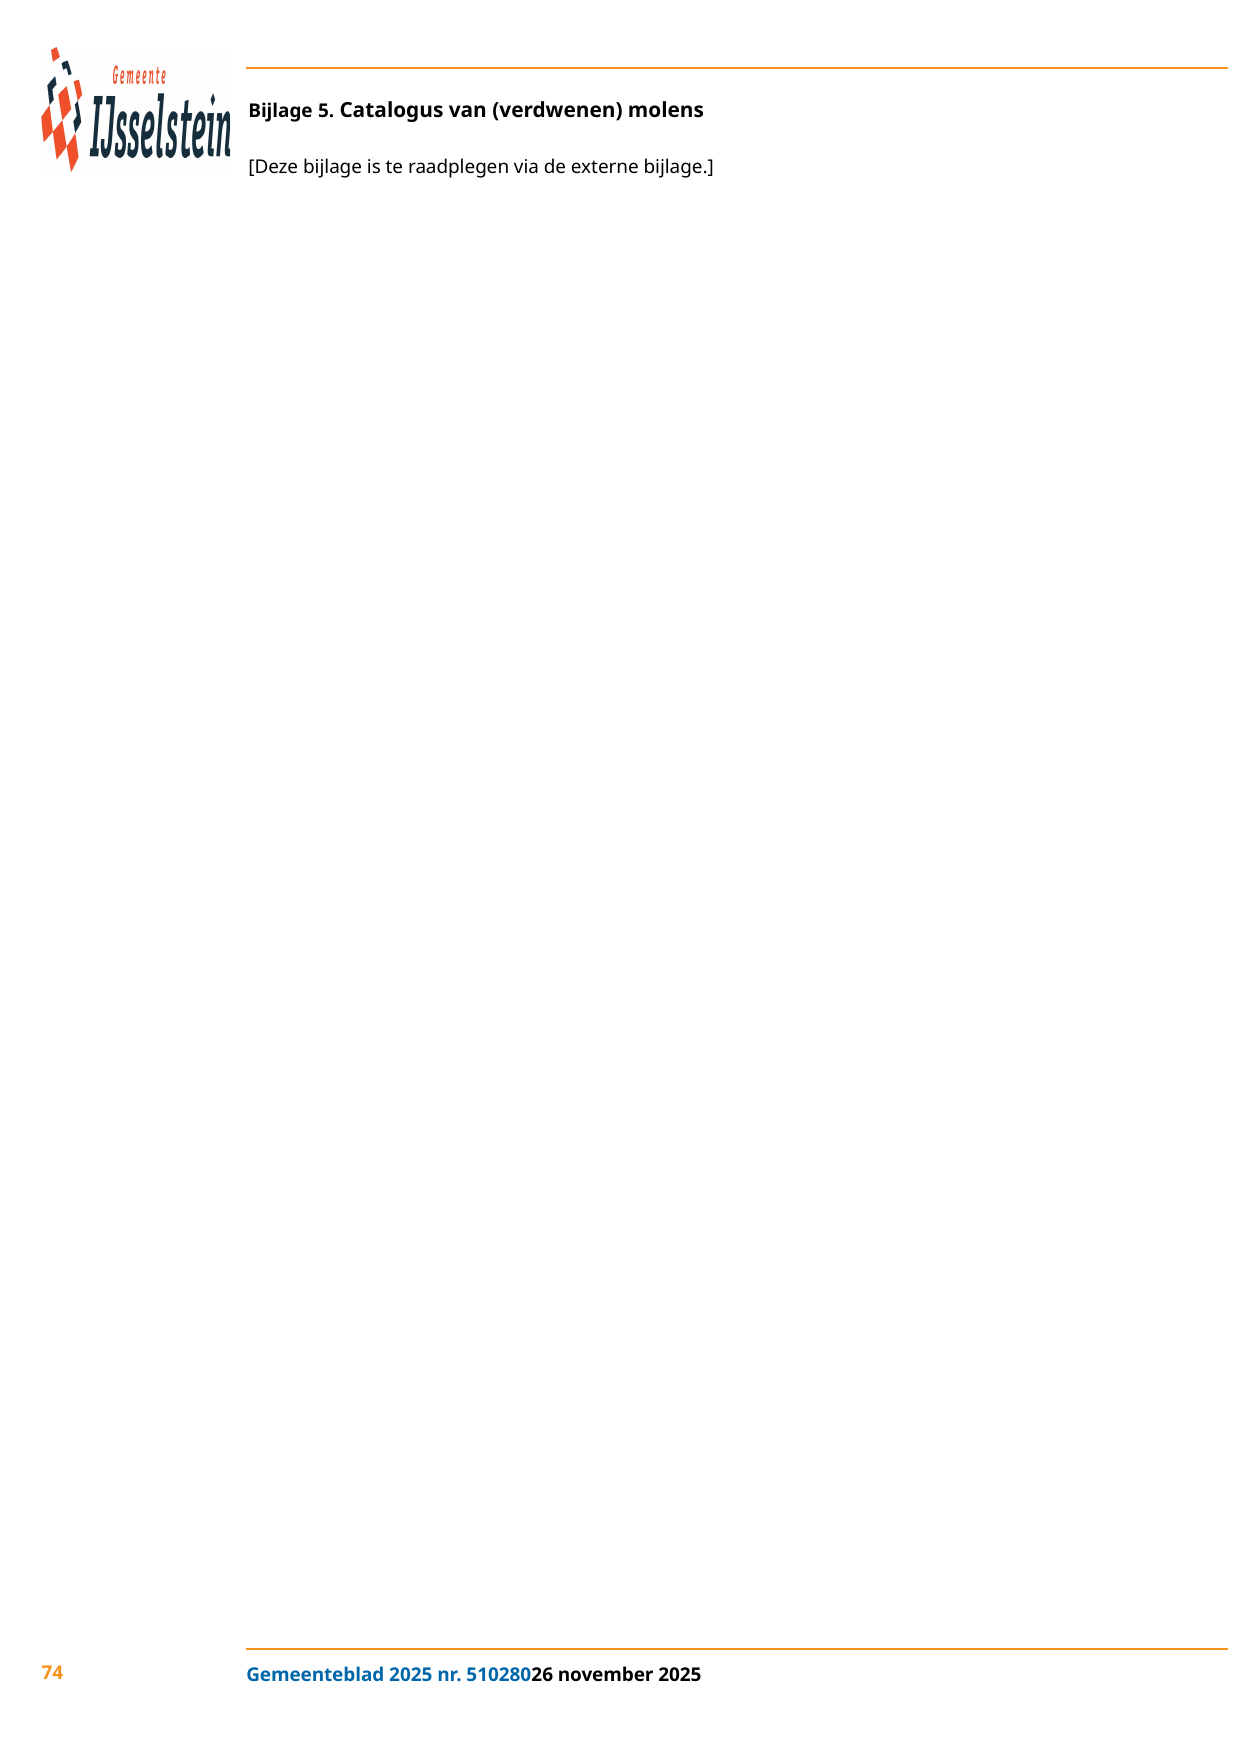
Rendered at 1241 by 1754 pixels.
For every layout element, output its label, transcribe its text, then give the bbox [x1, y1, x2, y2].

text Bijlage 5. Catalogus van (verdwenen) molens [248, 95, 1152, 123]
picture [41, 47, 231, 172]
text [Deze bijlage is te raadplegen via de externe bijlage.] [248, 153, 1152, 179]
